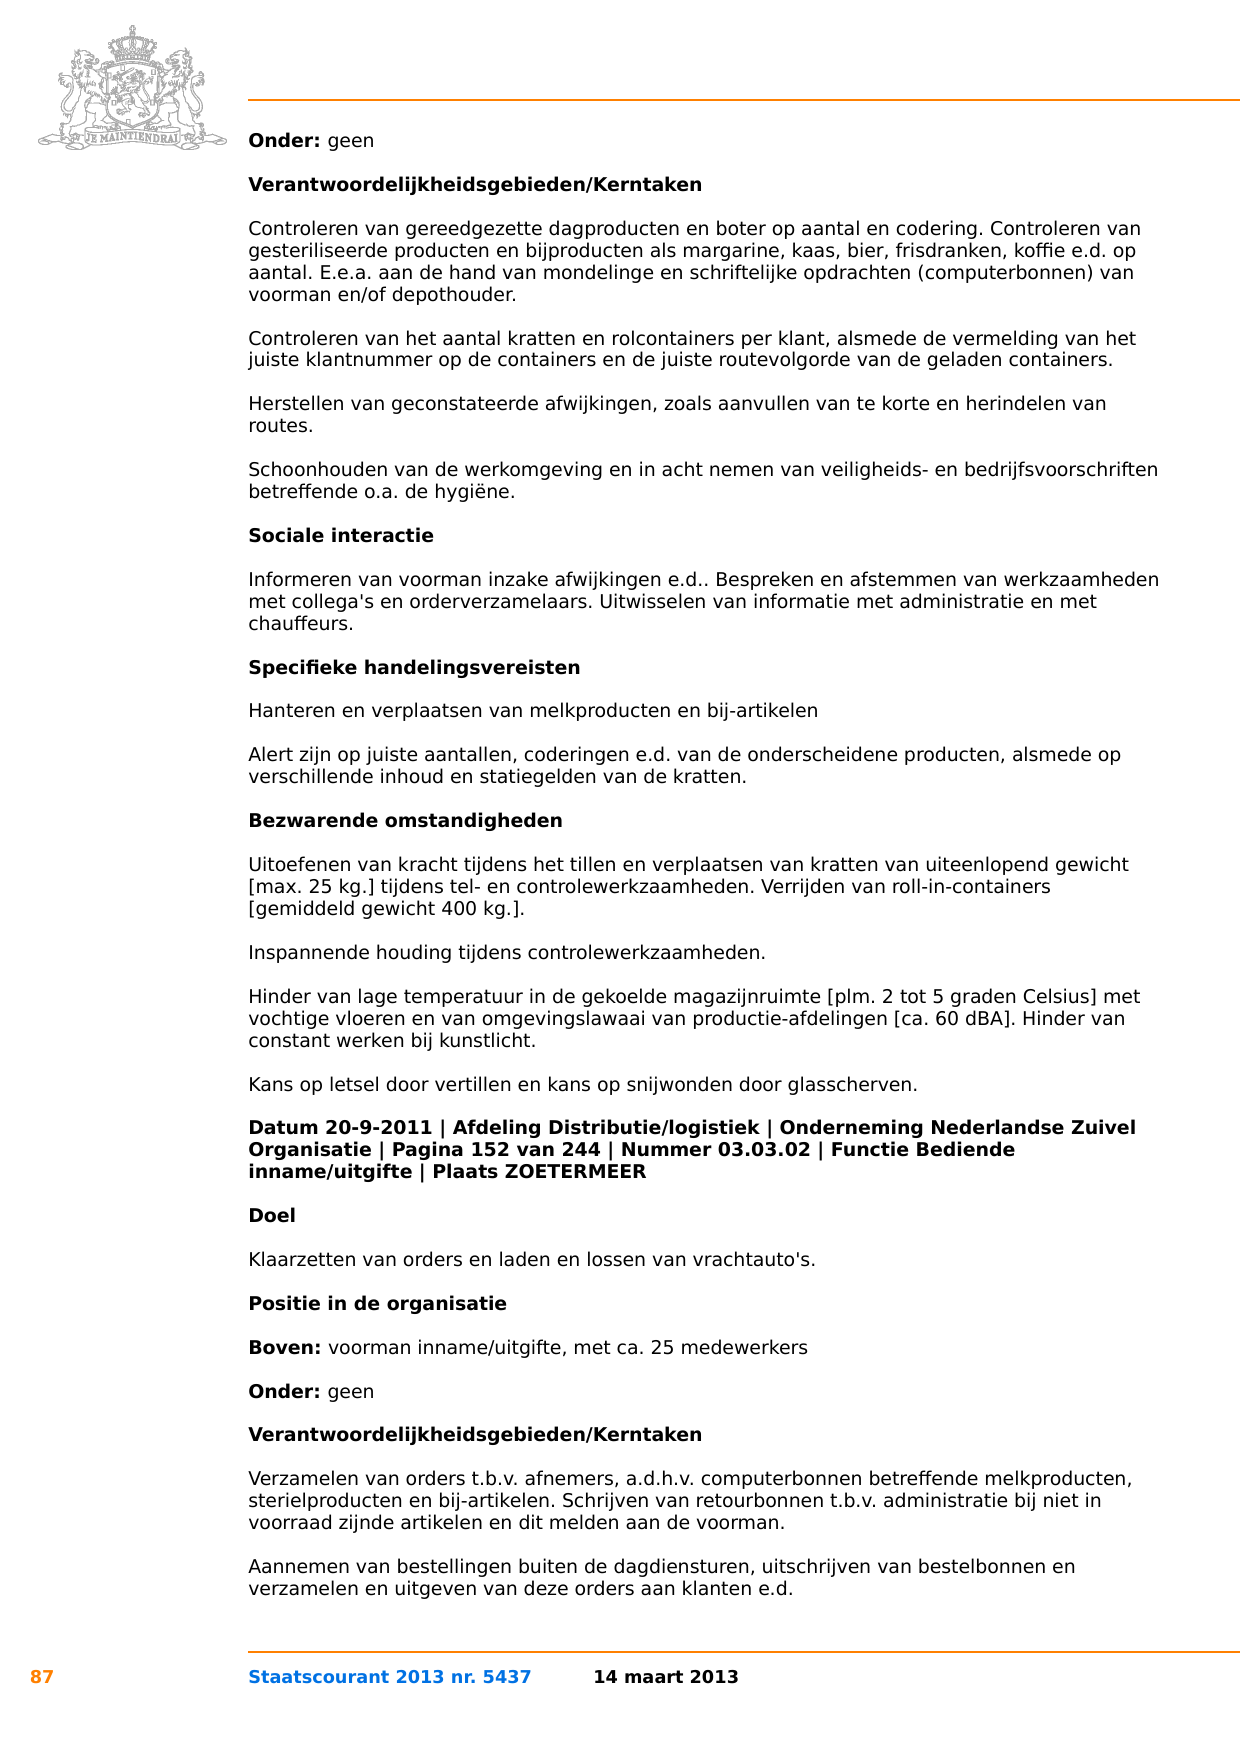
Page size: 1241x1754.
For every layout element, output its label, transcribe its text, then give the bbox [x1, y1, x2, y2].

subtitle Positie in de organisatie [248, 1293, 1163, 1315]
text Hinder van lage temperatuur in de gekoelde magazijnruimte [plm. 2 tot 5 graden Celsius] met vochtige vloeren en van omgevingslawaai van productie-afdelingen [ca. 60 dBA]. Hinder van constant werken bij kunstlicht. [248, 986, 1163, 1052]
text Inspannende houding tijdens controlewerkzaamheden. [248, 942, 1163, 964]
text Herstellen van geconstateerde afwijkingen, zoals aanvullen van te korte en herindelen van routes. [248, 393, 1163, 437]
text Onder: geen [248, 1381, 1163, 1402]
text Boven: voorman inname/uitgifte, met ca. 25 medewerkers [248, 1337, 1163, 1359]
text Uitoefenen van kracht tijdens het tillen en verplaatsen van kratten van uiteenlopend gewicht [max. 25 kg.] tijdens tel- en controlewerkzaamheden. Verrijden van roll-in-containers [gemiddeld gewicht 400 kg.]. [248, 854, 1163, 920]
subtitle Verantwoordelijkheidsgebieden/Kerntaken [248, 1424, 1163, 1446]
picture [38, 25, 227, 150]
text Klaarzetten van orders en laden en lossen van vrachtauto's. [248, 1249, 1163, 1271]
text Onder: geen [248, 130, 1163, 152]
text Schoonhouden van de werkomgeving en in acht nemen van veiligheids- en bedrijfsvoorschriften betreffende o.a. de hygiëne. [248, 459, 1163, 503]
subtitle Verantwoordelijkheidsgebieden/Kerntaken [248, 174, 1163, 196]
text Hanteren en verplaatsen van melkproducten en bij-artikelen [248, 700, 1163, 722]
text Aannemen van bestellingen buiten de dagdiensturen, uitschrijven van bestelbonnen en verzamelen en uitgeven van deze orders aan klanten e.d. [248, 1556, 1163, 1600]
text Informeren van voorman inzake afwijkingen e.d.. Bespreken en afstemmen van werkzaamheden met collega's en orderverzamelaars. Uitwisselen van informatie met administratie en met chauffeurs. [248, 569, 1163, 635]
text Controleren van het aantal kratten en rolcontainers per klant, alsmede de vermelding van het juiste klantnummer op de containers en de juiste routevolgorde van de geladen containers. [248, 327, 1163, 371]
subtitle Sociale interactie [248, 525, 1163, 547]
text Kans op letsel door vertillen en kans op snijwonden door glasscherven. [248, 1073, 1163, 1095]
text Alert zijn op juiste aantallen, coderingen e.d. van de onderscheidene producten, alsmede op verschillende inhoud en statiegelden van de kratten. [248, 744, 1163, 788]
subtitle Bezwarende omstandigheden [248, 810, 1163, 832]
subtitle Specifieke handelingsvereisten [248, 657, 1163, 678]
subtitle Datum 20-9-2011 | Afdeling Distributie/logistiek | Onderneming Nederlandse Zuivel Organisatie | Pagina 152 van 244 | Nummer 03.03.02 | Functie Bediende inname/uitgifte | Plaats ZOETERMEER [248, 1117, 1163, 1183]
subtitle Doel [248, 1205, 1163, 1227]
text Verzamelen van orders t.b.v. afnemers, a.d.h.v. computerbonnen betreffende melkproducten, sterielproducten en bij-artikelen. Schrijven van retourbonnen t.b.v. administratie bij niet in voorraad zijnde artikelen en dit melden aan de voorman. [248, 1468, 1163, 1534]
text Controleren van gereedgezette dagproducten en boter op aantal en codering. Controleren van gesteriliseerde producten en bijproducten als margarine, kaas, bier, frisdranken, koffie e.d. op aantal. E.e.a. aan de hand van mondelinge en schriftelijke opdrachten (computerbonnen) van voorman en/of depothouder. [248, 218, 1163, 306]
